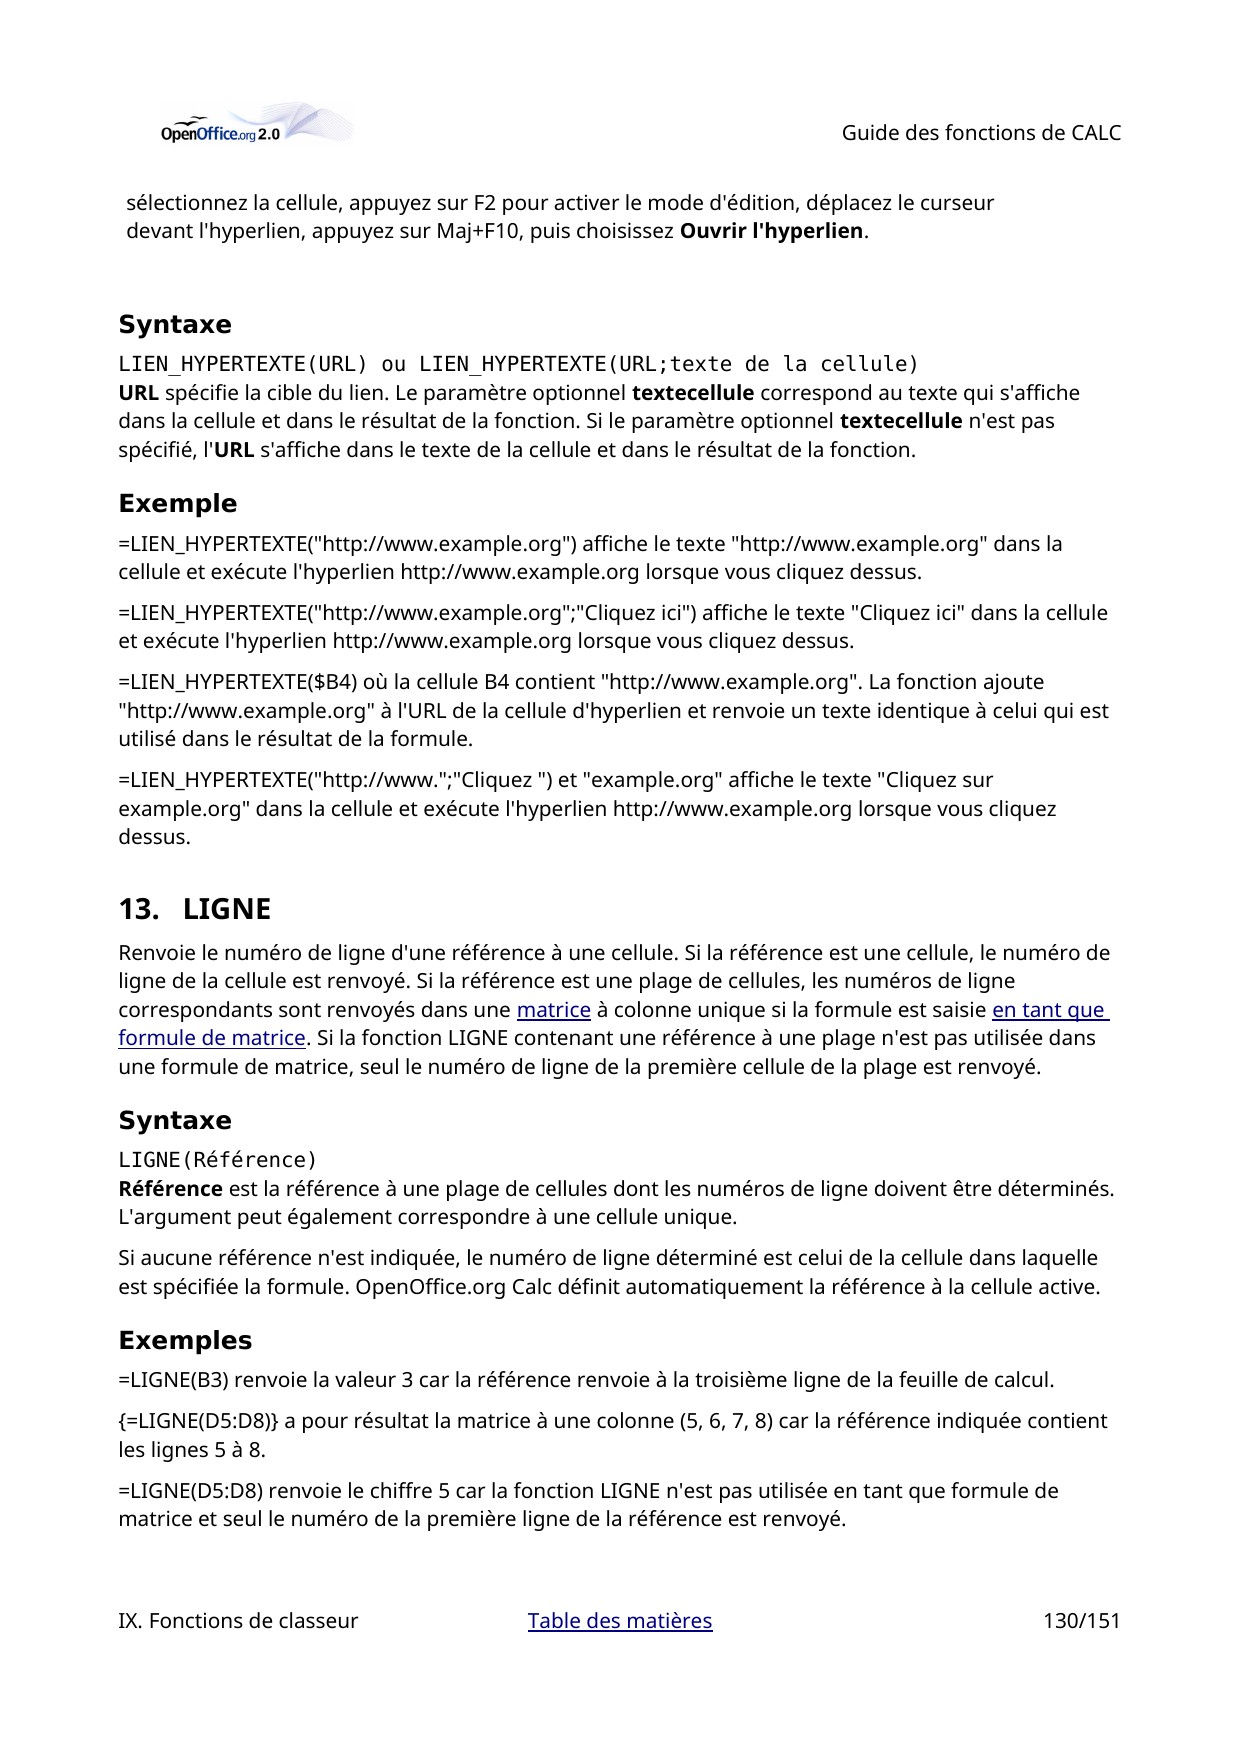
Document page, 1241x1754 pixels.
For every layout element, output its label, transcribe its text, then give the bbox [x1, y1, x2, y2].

text =LIEN_HYPERTEXTE("http://www.example.org";"Cliquez ici") affiche le texte "Cliquez ici" dans la cellule et exécute l'hyperlien http://www.example.org lorsque vous cliquez dessus. [118, 598, 1122, 655]
subtitle Exemple [118, 489, 1122, 518]
text =LIGNE(D5:D8) renvoie le chiffre 5 car la fonction LIGNE n'est pas utilisée en tant que formule de matrice et seul le numéro de la première ligne de la référence est renvoyé. [118, 1476, 1122, 1533]
subtitle LIGNE [118, 888, 1122, 928]
subtitle Syntaxe [118, 1106, 1122, 1135]
table_header sélectionnez la cellule, appuyez sur F2 pour activer le mode d'édition, déplacez le curseur devant l'hyperlien, appuyez sur Maj+F10, puis choisissez Ouvrir l'hyperlien. [118, 177, 1021, 256]
text URL spécifie la cible du lien. Le paramètre optionnel textecellule correspond au texte qui s'affiche dans la cellule et dans le résultat de la fonction. Si le paramètre optionnel textecellule n'est pas spécifié, l'URL s'affiche dans le texte de la cellule et dans le résultat de la fonction. [118, 378, 1122, 463]
subtitle Syntaxe [118, 310, 1122, 339]
text =LIEN_HYPERTEXTE($B4) où la cellule B4 contient "http://www.example.org". La fonction ajoute "http://www.example.org" à l'URL de la cellule d'hyperlien et renvoie un texte identique à celui qui est utilisé dans le résultat de la formule. [118, 667, 1122, 753]
text Renvoie le numéro de ligne d'une référence à une cellule. Si la référence est une cellule, le numéro de ligne de la cellule est renvoyé. Si la référence est une plage de cellules, les numéros de ligne correspondants sont renvoyés dans une matrice à colonne unique si la formule est saisie en tant que formule de matrice. Si la fonction LIGNE contenant une référence à une plage n'est pas utilisée dans une formule de matrice, seul le numéro de ligne de la première cellule de la plage est renvoyé. [118, 938, 1122, 1080]
text =LIEN_HYPERTEXTE("http://www.";"Cliquez ") et "example.org" affiche le texte "Cliquez sur example.org" dans la cellule et exécute l'hyperlien http://www.example.org lorsque vous cliquez dessus. [118, 765, 1122, 851]
text LIGNE(Référence) [118, 1148, 1122, 1172]
text Référence est la référence à une plage de cellules dont les numéros de ligne doivent être déterminés. L'argument peut également correspondre à une cellule unique. [118, 1174, 1122, 1231]
subtitle Exemples [118, 1326, 1122, 1355]
text =LIEN_HYPERTEXTE("http://www.example.org") affiche le texte "http://www.example.org" dans la cellule et exécute l'hyperlien http://www.example.org lorsque vous cliquez dessus. [118, 529, 1122, 586]
text {=LIGNE(D5:D8)} a pour résultat la matrice à une colonne (5, 6, 7, 8) car la référence indiquée contient les lignes 5 à 8. [118, 1407, 1122, 1463]
text LIEN_HYPERTEXTE(URL) ou LIEN_HYPERTEXTE(URL;texte de la cellule) [118, 352, 1122, 376]
text Si aucune référence n'est indiquée, le numéro de ligne déterminé est celui de la cellule dans laquelle est spécifiée la formule. OpenOffice.org Calc définit automatiquement la référence à la cellule active. [118, 1243, 1122, 1300]
text =LIGNE(B3) renvoie la valeur 3 car la référence renvoie à la troisième ligne de la feuille de calcul. [118, 1366, 1122, 1394]
